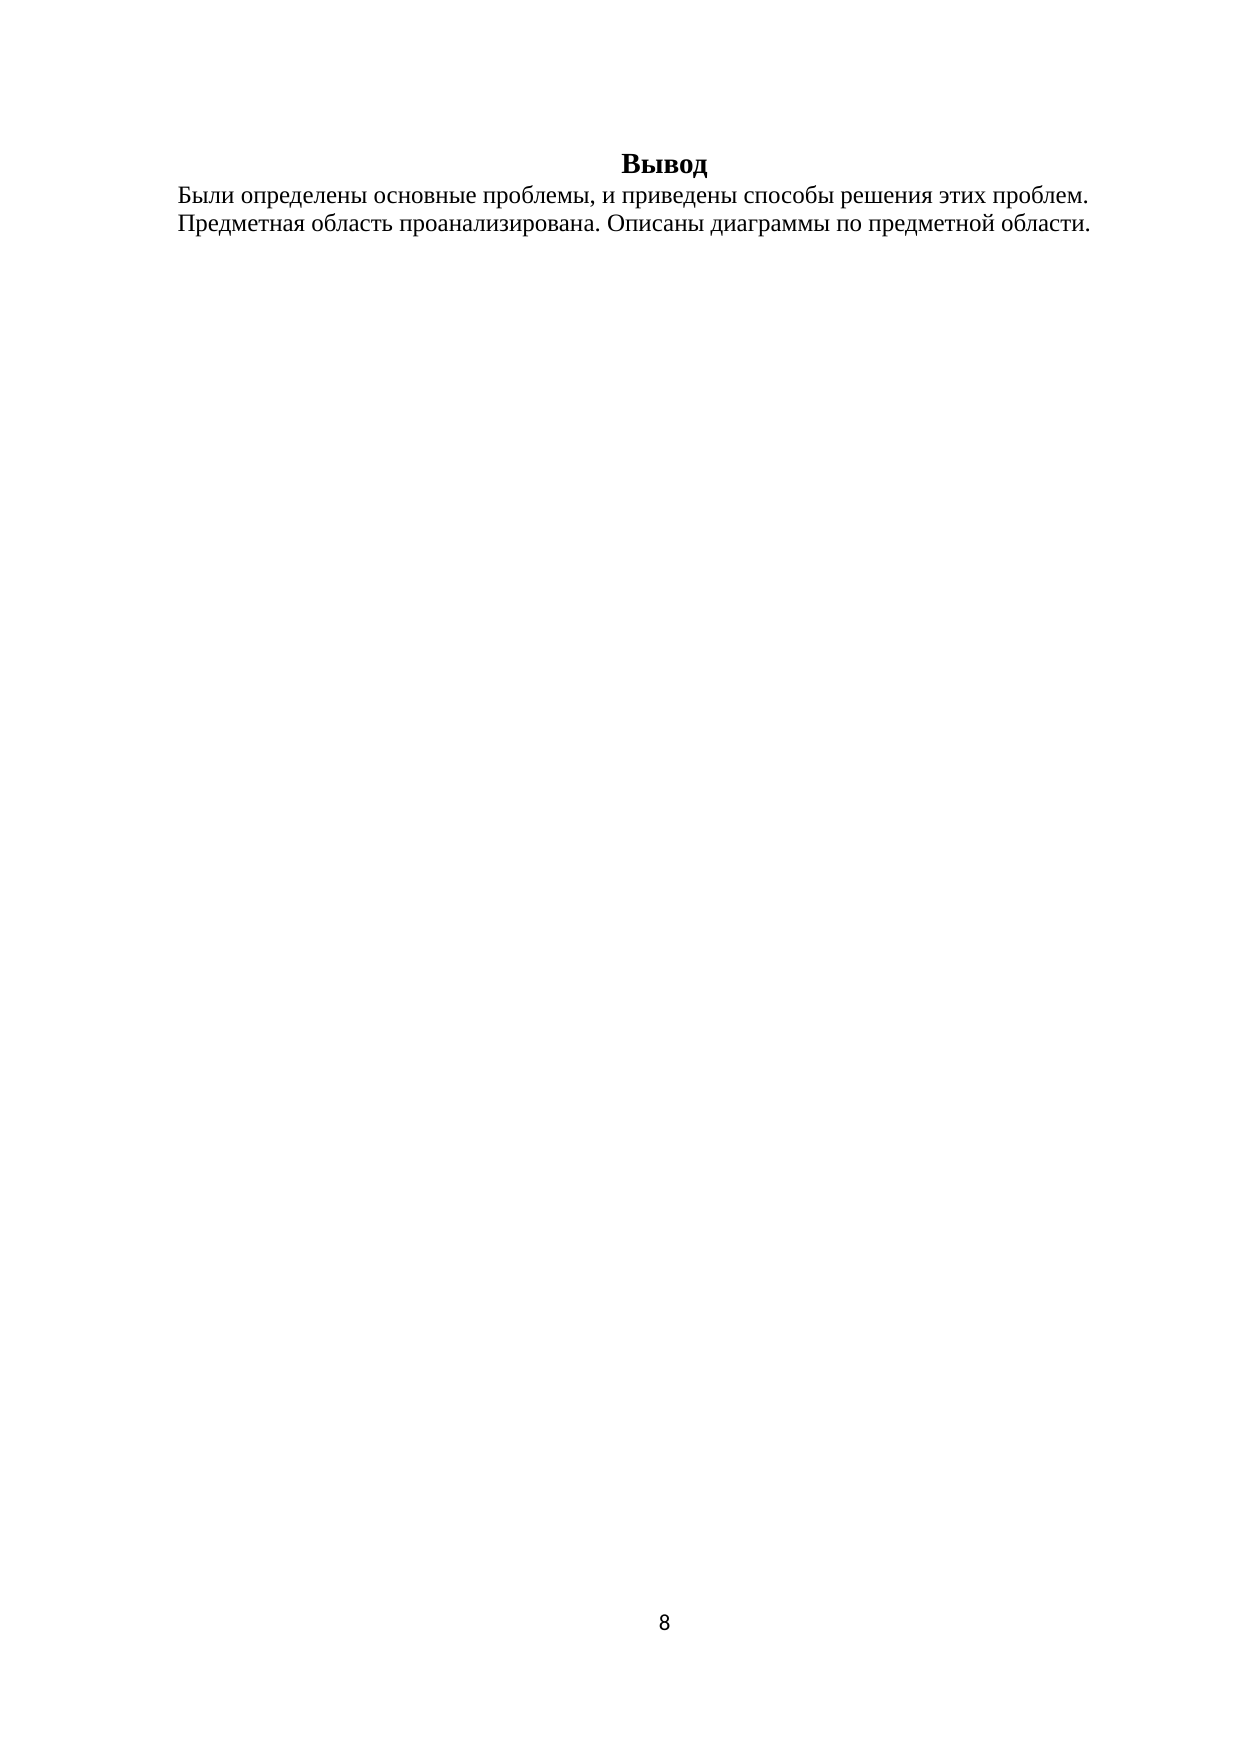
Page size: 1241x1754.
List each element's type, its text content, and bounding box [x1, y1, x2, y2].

text Вывод [177, 146, 1152, 180]
text Были определены основные проблемы, и приведены способы решения этих проблем. Предметная область проанализирована. Описаны диаграммы по предметной области. [177, 180, 1152, 237]
